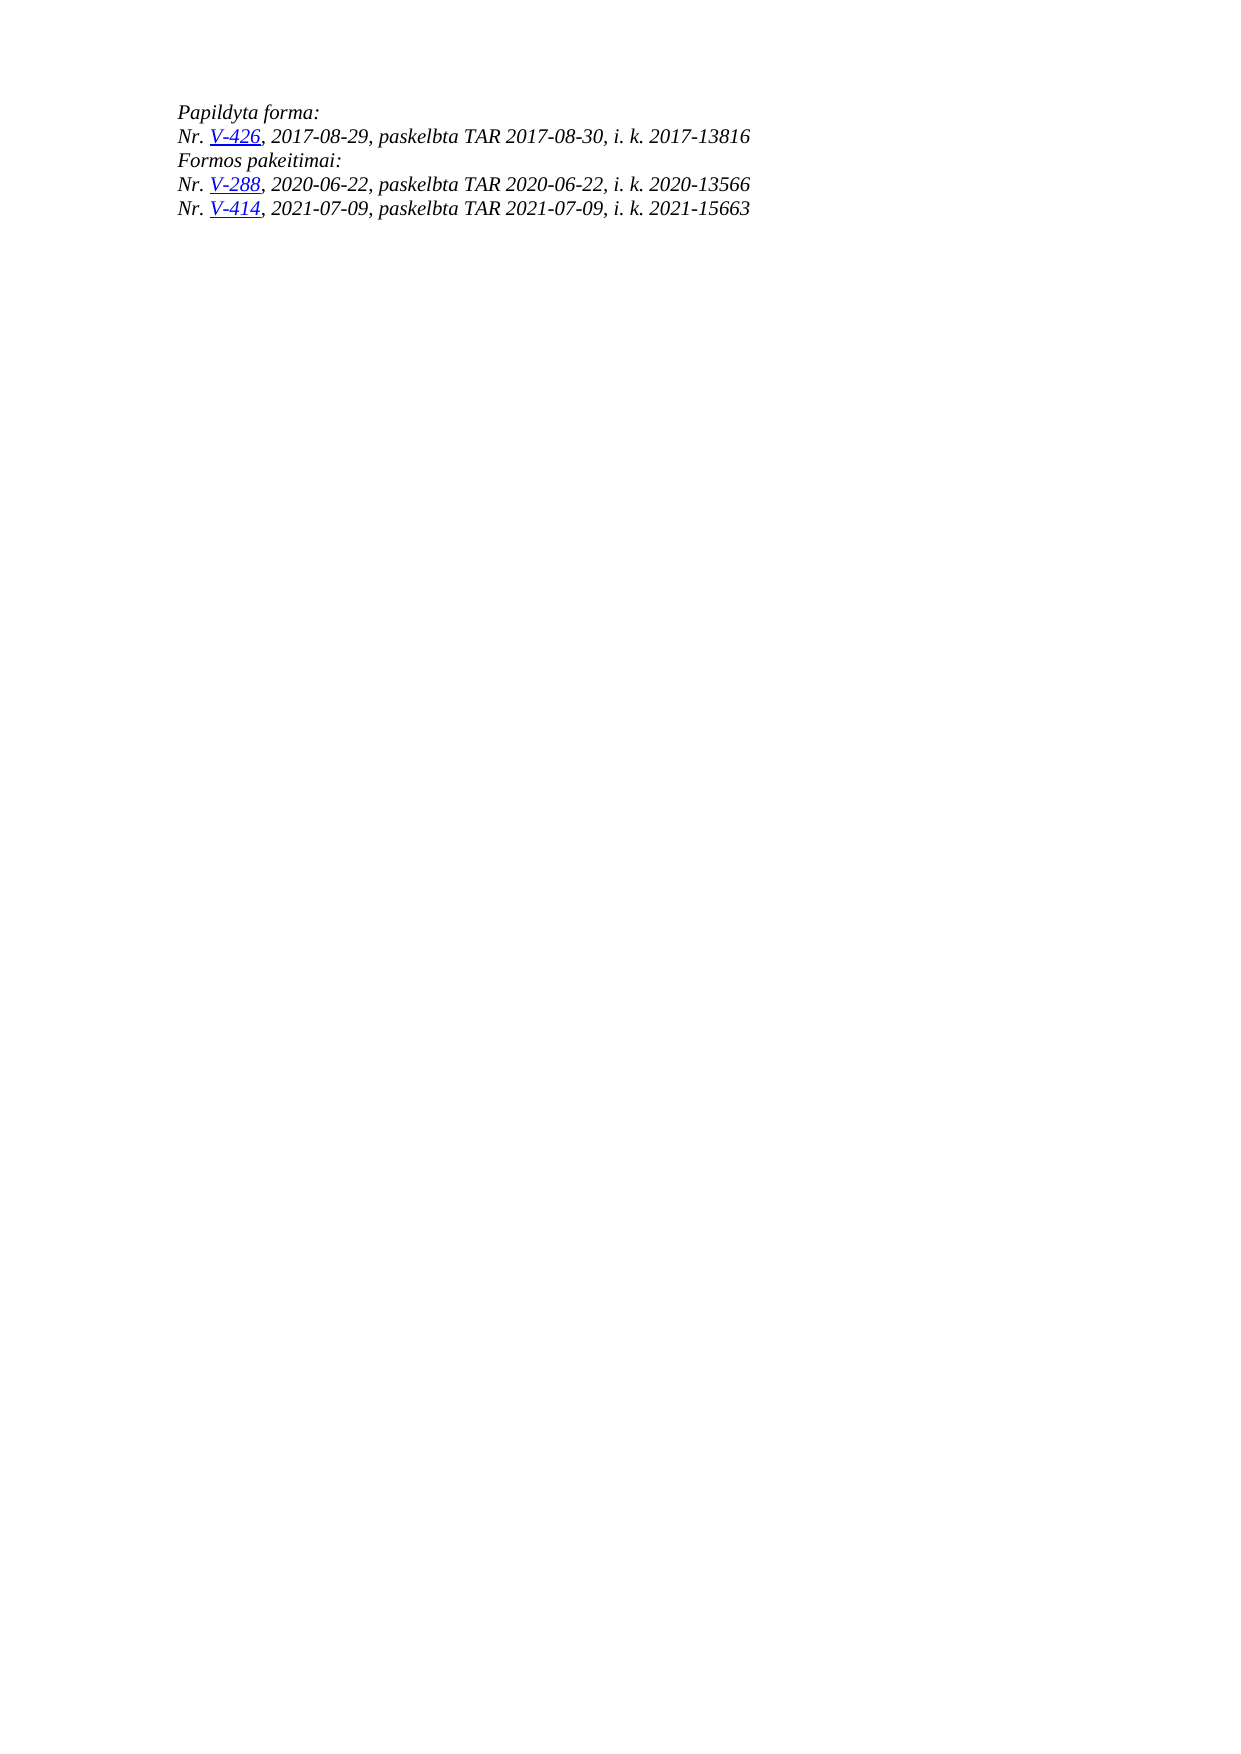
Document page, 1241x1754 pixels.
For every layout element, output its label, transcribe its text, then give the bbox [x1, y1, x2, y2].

text Nr. V-426, 2017-08-29, paskelbta TAR 2017-08-30, i. k. 2017-13816 [177, 124, 1181, 148]
text Nr. V-414, 2021-07-09, paskelbta TAR 2021-07-09, i. k. 2021-15663 [177, 196, 1181, 220]
text Nr. V-288, 2020-06-22, paskelbta TAR 2020-06-22, i. k. 2020-13566 [177, 172, 1181, 196]
text Formos pakeitimai: [177, 148, 1181, 172]
text Papildyta forma: [177, 99, 1181, 124]
